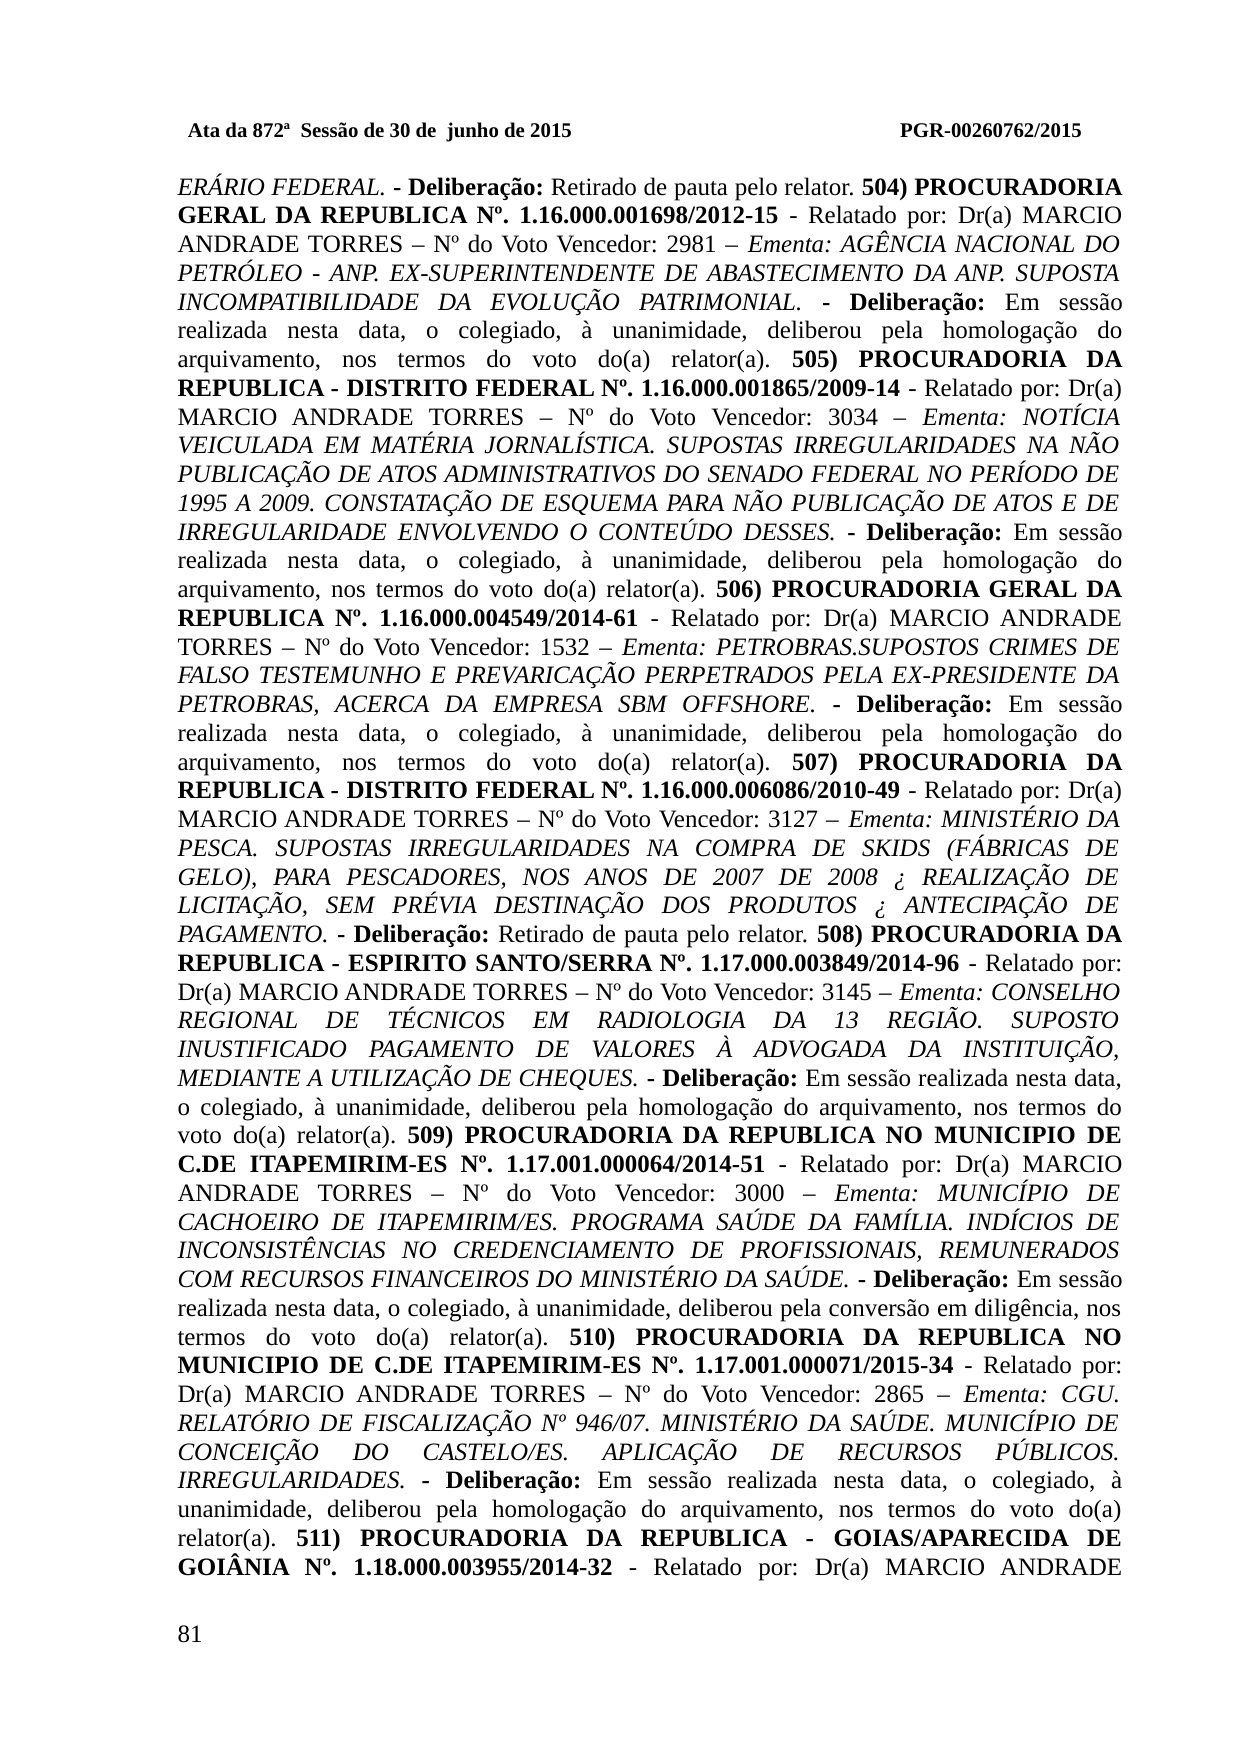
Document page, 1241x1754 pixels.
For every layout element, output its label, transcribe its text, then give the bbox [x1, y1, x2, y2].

text ERÁRIO FEDERAL. - Deliberação: Retirado de pauta pelo relator. 504) PROCURADORIA GERAL DA REPUBLICA Nº. 1.16.000.001698/2012-15 - Relatado por: Dr(a) MARCIO ANDRADE TORRES – Nº do Voto Vencedor: 2981 – Ementa: AGÊNCIA NACIONAL DO PETRÓLEO - ANP. EX-SUPERINTENDENTE DE ABASTECIMENTO DA ANP. SUPOSTA INCOMPATIBILIDADE DA EVOLUÇÃO PATRIMONIAL. - Deliberação: Em sessão realizada nesta data, o colegiado, à unanimidade, deliberou pela homologação do arquivamento, nos termos do voto do(a) relator(a). 505) PROCURADORIA DA REPUBLICA - DISTRITO FEDERAL Nº. 1.16.000.001865/2009-14 - Relatado por: Dr(a) MARCIO ANDRADE TORRES – Nº do Voto Vencedor: 3034 – Ementa: NOTÍCIA VEICULADA EM MATÉRIA JORNALÍSTICA. SUPOSTAS IRREGULARIDADES NA NÃO PUBLICAÇÃO DE ATOS ADMINISTRATIVOS DO SENADO FEDERAL NO PERÍODO DE 1995 A 2009. CONSTATAÇÃO DE ESQUEMA PARA NÃO PUBLICAÇÃO DE ATOS E DE IRREGULARIDADE ENVOLVENDO O CONTEÚDO DESSES. - Deliberação: Em sessão realizada nesta data, o colegiado, à unanimidade, deliberou pela homologação do arquivamento, nos termos do voto do(a) relator(a). 506) PROCURADORIA GERAL DA REPUBLICA Nº. 1.16.000.004549/2014-61 - Relatado por: Dr(a) MARCIO ANDRADE TORRES – Nº do Voto Vencedor: 1532 – Ementa: PETROBRAS.SUPOSTOS CRIMES DE FALSO TESTEMUNHO E PREVARICAÇÃO PERPETRADOS PELA EX-PRESIDENTE DA PETROBRAS, ACERCA DA EMPRESA SBM OFFSHORE. - Deliberação: Em sessão realizada nesta data, o colegiado, à unanimidade, deliberou pela homologação do arquivamento, nos termos do voto do(a) relator(a). 507) PROCURADORIA DA REPUBLICA - DISTRITO FEDERAL Nº. 1.16.000.006086/2010-49 - Relatado por: Dr(a) MARCIO ANDRADE TORRES – Nº do Voto Vencedor: 3127 – Ementa: MINISTÉRIO DA PESCA. SUPOSTAS IRREGULARIDADES NA COMPRA DE SKIDS (FÁBRICAS DE GELO), PARA PESCADORES, NOS ANOS DE 2007 DE 2008 ¿ REALIZAÇÃO DE LICITAÇÃO, SEM PRÉVIA DESTINAÇÃO DOS PRODUTOS ¿ ANTECIPAÇÃO DE PAGAMENTO. - Deliberação: Retirado de pauta pelo relator. 508) PROCURADORIA DA REPUBLICA - ESPIRITO SANTO/SERRA Nº. 1.17.000.003849/2014-96 - Relatado por: Dr(a) MARCIO ANDRADE TORRES – Nº do Voto Vencedor: 3145 – Ementa: CONSELHO REGIONAL DE TÉCNICOS EM RADIOLOGIA DA 13 REGIÃO. SUPOSTO INUSTIFICADO PAGAMENTO DE VALORES À ADVOGADA DA INSTITUIÇÃO, MEDIANTE A UTILIZAÇÃO DE CHEQUES. - Deliberação: Em sessão realizada nesta data, o colegiado, à unanimidade, deliberou pela homologação do arquivamento, nos termos do voto do(a) relator(a). 509) PROCURADORIA DA REPUBLICA NO MUNICIPIO DE C.DE ITAPEMIRIM-ES Nº. 1.17.001.000064/2014-51 - Relatado por: Dr(a) MARCIO ANDRADE TORRES – Nº do Voto Vencedor: 3000 – Ementa: MUNICÍPIO DE CACHOEIRO DE ITAPEMIRIM/ES. PROGRAMA SAÚDE DA FAMÍLIA. INDÍCIOS DE INCONSISTÊNCIAS NO CREDENCIAMENTO DE PROFISSIONAIS, REMUNERADOS COM RECURSOS FINANCEIROS DO MINISTÉRIO DA SAÚDE. - Deliberação: Em sessão realizada nesta data, o colegiado, à unanimidade, deliberou pela conversão em diligência, nos termos do voto do(a) relator(a). 510) PROCURADORIA DA REPUBLICA NO MUNICIPIO DE C.DE ITAPEMIRIM-ES Nº. 1.17.001.000071/2015-34 - Relatado por: Dr(a) MARCIO ANDRADE TORRES – Nº do Voto Vencedor: 2865 – Ementa: CGU. RELATÓRIO DE FISCALIZAÇÃO Nº 946/07. MINISTÉRIO DA SAÚDE. MUNICÍPIO DE CONCEIÇÃO DO CASTELO/ES. APLICAÇÃO DE RECURSOS PÚBLICOS. IRREGULARIDADES. - Deliberação: Em sessão realizada nesta data, o colegiado, à unanimidade, deliberou pela homologação do arquivamento, nos termos do voto do(a) relator(a). 511) PROCURADORIA DA REPUBLICA - GOIAS/APARECIDA DE GOIÂNIA Nº. 1.18.000.003955/2014-32 - Relatado por: Dr(a) MARCIO ANDRADE [177, 172, 1122, 1580]
